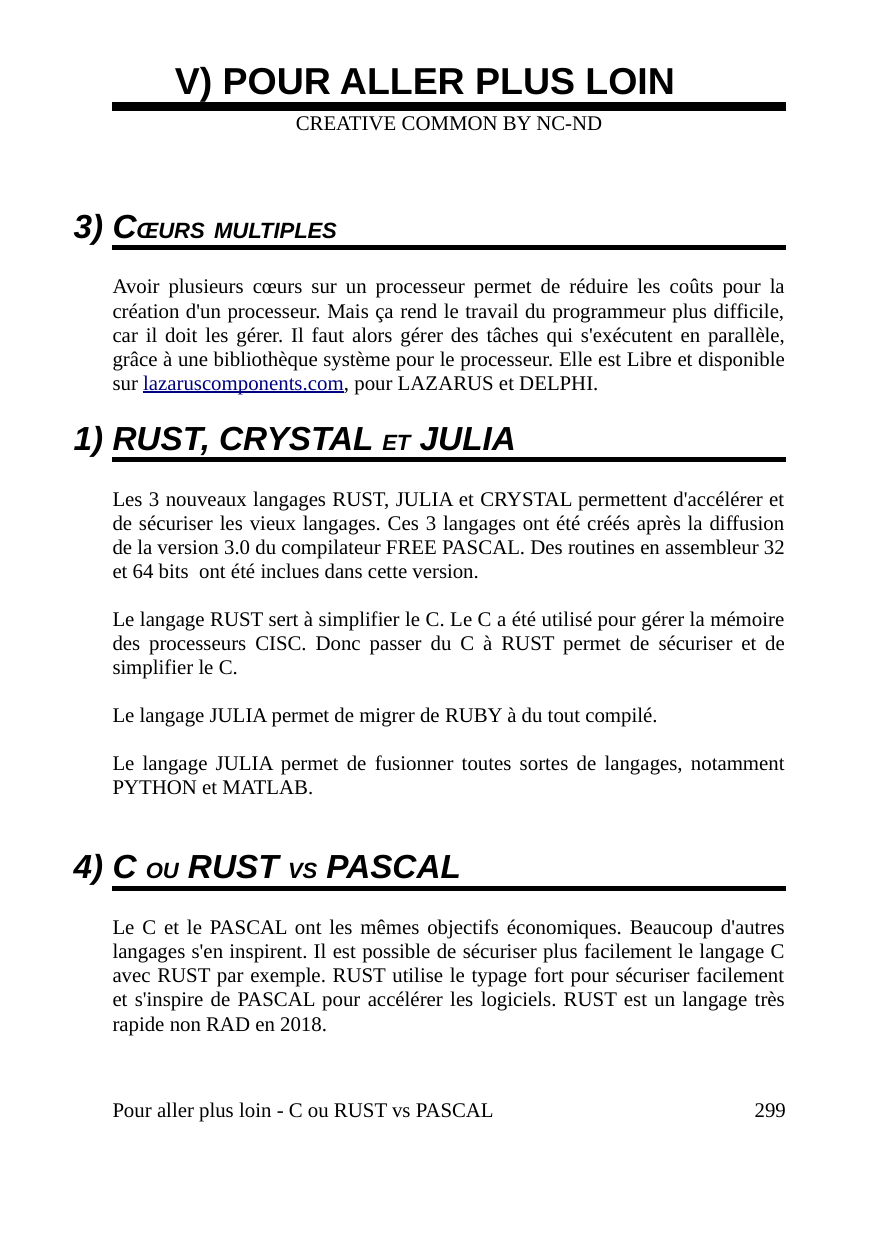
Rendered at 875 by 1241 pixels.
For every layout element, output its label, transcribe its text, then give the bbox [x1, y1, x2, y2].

text Avoir plusieurs cœurs sur un processeur permet de réduire les coûts pour la création d'un processeur. Mais ça rend le travail du programmeur plus difficile, car il doit les gérer. Il faut alors gérer des tâches qui s'exécutent en parallèle, grâce à une bibliothèque système pour le processeur. Elle est Libre et disponible sur lazaruscomponents.com, pour LAZARUS et DELPHI. [112, 274, 786, 395]
subtitle C ou RUST vs PASCAL [112, 847, 786, 886]
text Le langage JULIA permet de fusionner toutes sortes de langages, notamment PYTHON et MATLAB. [112, 751, 786, 799]
text Le C et le PASCAL ont les mêmes objectifs économiques. Beaucoup d'autres langages s'en inspirent. Il est possible de sécuriser plus facilement le langage C avec RUST par exemple. RUST utilise le typage fort pour sécuriser facilement et s'inspire de PASCAL pour accélérer les logiciels. RUST est un langage très rapide non RAD en 2018. [112, 915, 786, 1036]
text CREATIVE COMMON BY NC-ND [112, 111, 786, 134]
subtitle Cœurs multiples [112, 207, 786, 245]
text Le langage JULIA permet de migrer de RUBY à du tout compilé. [112, 703, 786, 727]
text Les 3 nouveaux langages RUST, JULIA et CRYSTAL permettent d'accélérer et de sécuriser les vieux langages. Ces 3 langages ont été créés après la diffusion de la version 3.0 du compilateur FREE PASCAL. Des routines en assembleur 32 et 64 bits ont été inclues dans cette version. [112, 487, 786, 583]
subtitle Pour aller plus loin [112, 59, 786, 102]
subtitle RUST, CRYSTAL et JULIA [112, 419, 786, 457]
text Le langage RUST sert à simplifier le C. Le C a été utilisé pour gérer la mémoire des processeurs CISC. Donc passer du C à RUST permet de sécuriser et de simplifier le C. [112, 607, 786, 679]
